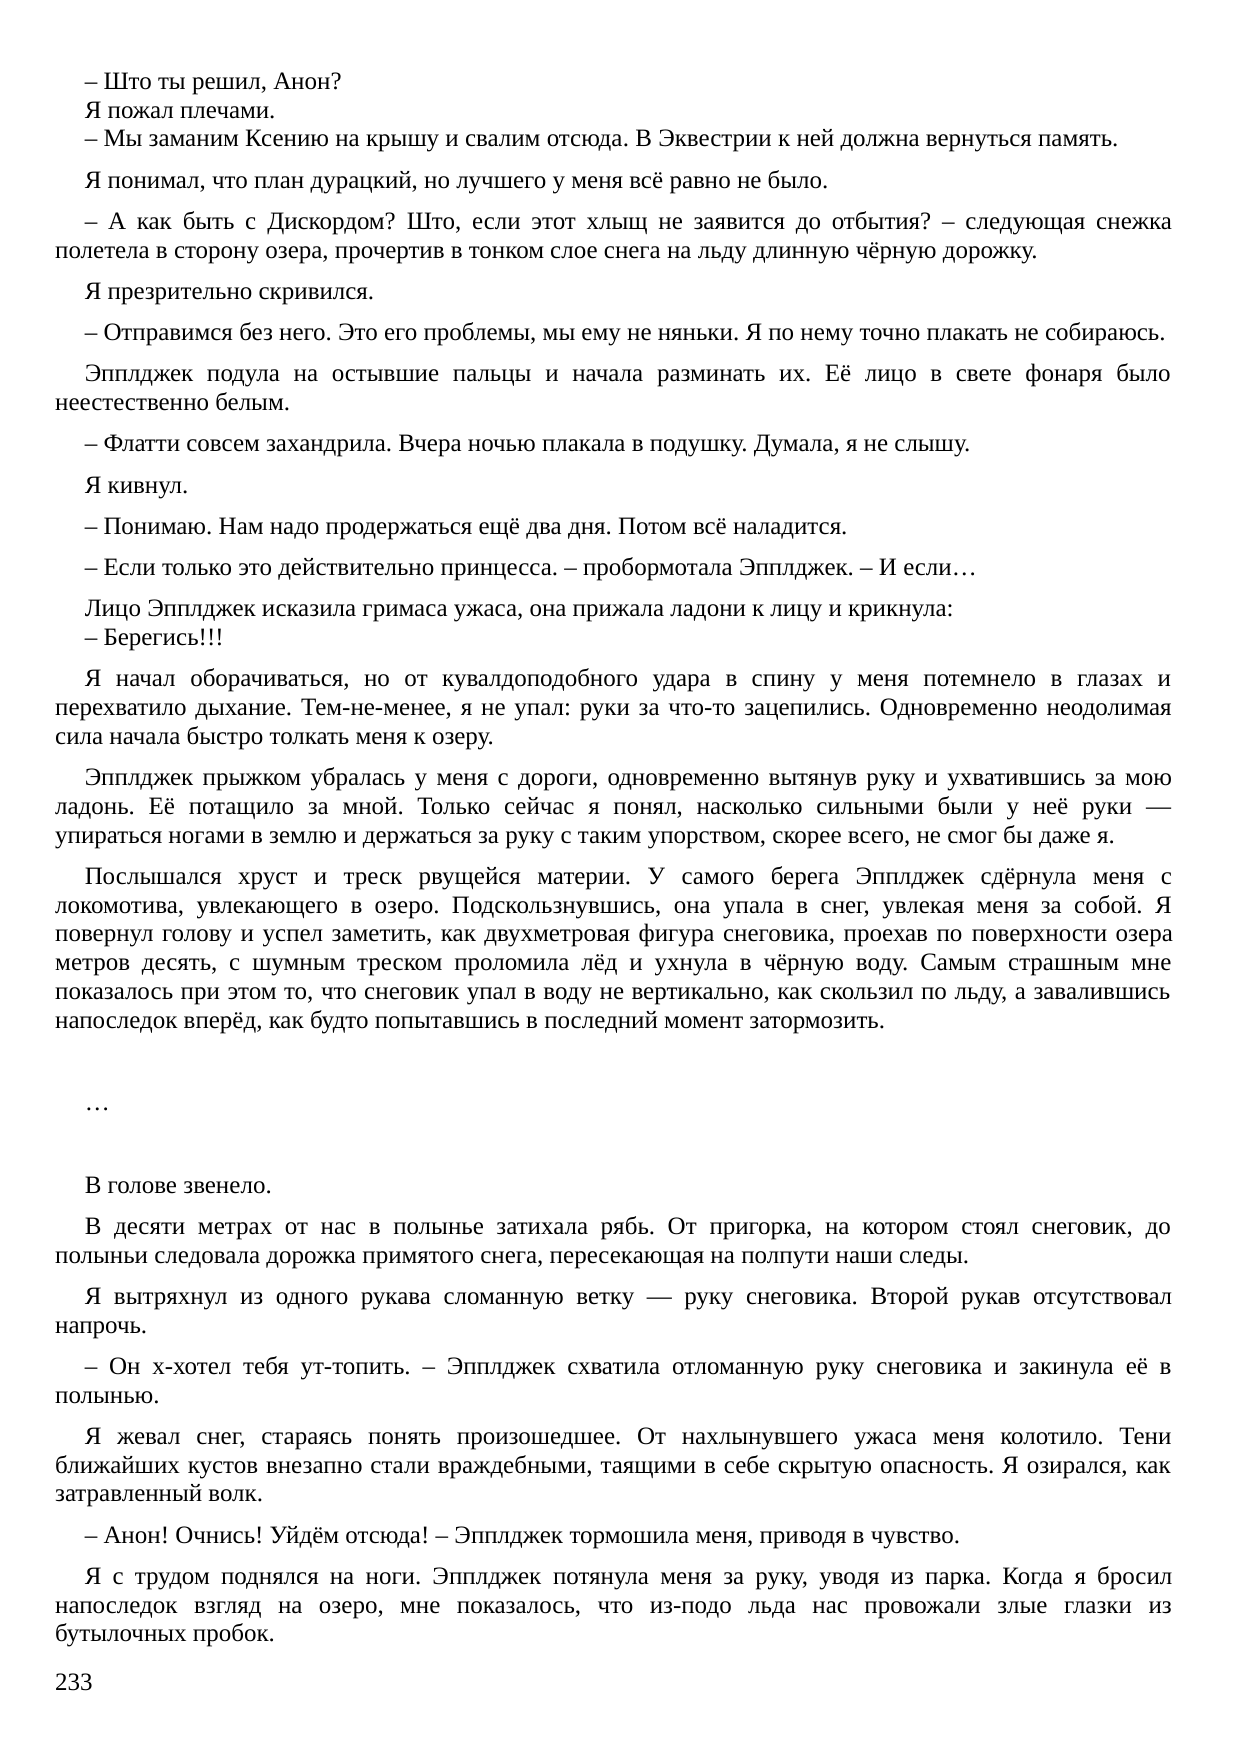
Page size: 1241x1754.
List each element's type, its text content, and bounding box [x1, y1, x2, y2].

text – Он х-хотел тебя ут-топить. – Эпплджек схватила отломанную руку снеговика и закинула её в полынью. [55, 1351, 1173, 1408]
text – Мы заманим Ксению на крышу и свалим отсюда. В Эквестрии к ней должна вернуться память. [55, 123, 1173, 152]
text Я презрительно скривился. [55, 276, 1173, 305]
text Эпплджек прыжком убралась у меня с дороги, одновременно вытянув руку и ухватившись за мою ладонь. Её потащило за мной. Только сейчас я понял, насколько сильными были у неё руки — упираться ногами в землю и держаться за руку с таким упорством, скорее всего, не смог бы даже я. [55, 762, 1173, 848]
text – Што ты решил, Анон? [55, 66, 1173, 95]
text Лицо Эпплджек исказила гримаса ужаса, она прижала ладони к лицу и крикнула: [55, 593, 1173, 622]
text Я кивнул. [55, 470, 1173, 498]
text Я жевал снег, стараясь понять произошедшее. От нахлынувшего ужаса меня колотило. Тени ближайших кустов внезапно стали враждебными, таящими в себе скрытую опасность. Я озирался, как затравленный волк. [55, 1421, 1173, 1507]
text Я понимал, что план дурацкий, но лучшего у меня всё равно не было. [55, 165, 1173, 193]
text … [55, 1087, 1173, 1116]
text Я с трудом поднялся на ноги. Эпплджек потянула меня за руку, уводя из парка. Когда я бросил напоследок взгляд на озеро, мне показалось, что из-подо льда нас провожали злые глазки из бутылочных пробок. [55, 1561, 1173, 1647]
text Я начал оборачиваться, но от кувалдоподобного удара в спину у меня потемнело в глазах и перехватило дыхание. Тем-не-менее, я не упал: руки за что-то зацепились. Одновременно неодолимая сила начала быстро толкать меня к озеру. [55, 663, 1173, 750]
text – Берегись!!! [55, 622, 1173, 651]
text Я вытряхнул из одного рукава сломанную ветку — руку снеговика. Второй рукав отсутствовал напрочь. [55, 1281, 1173, 1338]
text Эпплджек подула на остывшие пальцы и начала разминать их. Её лицо в свете фонаря было неестественно белым. [55, 358, 1173, 416]
text – Флатти совсем захандрила. Вчера ночью плакала в подушку. Думала, я не слышу. [55, 428, 1173, 457]
text Я пожал плечами. [55, 95, 1173, 123]
text – Понимаю. Нам надо продержаться ещё два дня. Потом всё наладится. [55, 511, 1173, 540]
text – Отправимся без него. Это его проблемы, мы ему не няньки. Я по нему точно плакать не собираюсь. [55, 317, 1173, 346]
text – Анон! Очнись! Уйдём отсюда! – Эпплджек тормошила меня, приводя в чувство. [55, 1520, 1173, 1548]
text Послышался хруст и треск рвущейся материи. У самого берега Эпплджек сдёрнула меня с локомотива, увлекающего в озеро. Подскользнувшись, она упала в снег, увлекая меня за собой. Я повернул голову и успел заметить, как двухметровая фигура снеговика, проехав по поверхности озера метров десять, с шумным треском проломила лёд и ухнула в чёрную воду. Самым страшным мне показалось при этом то, что снеговик упал в воду не вертикально, как скользил по льду, а завалившись напоследок вперёд, как будто попытавшись в последний момент затормозить. [55, 861, 1173, 1033]
text В голове звенело. [55, 1170, 1173, 1198]
text В десяти метрах от нас в полынье затихала рябь. От пригорка, на котором стоял снеговик, до полыньи следовала дорожка примятого снега, пересекающая на полпути наши следы. [55, 1211, 1173, 1268]
text – А как быть с Дискордом? Што, если этот хлыщ не заявится до отбытия? – следующая снежка полетела в сторону озера, прочертив в тонком слое снега на льду длинную чёрную дорожку. [55, 206, 1173, 263]
text – Если только это действительно принцесса. – пробормотала Эпплджек. – И если… [55, 552, 1173, 581]
